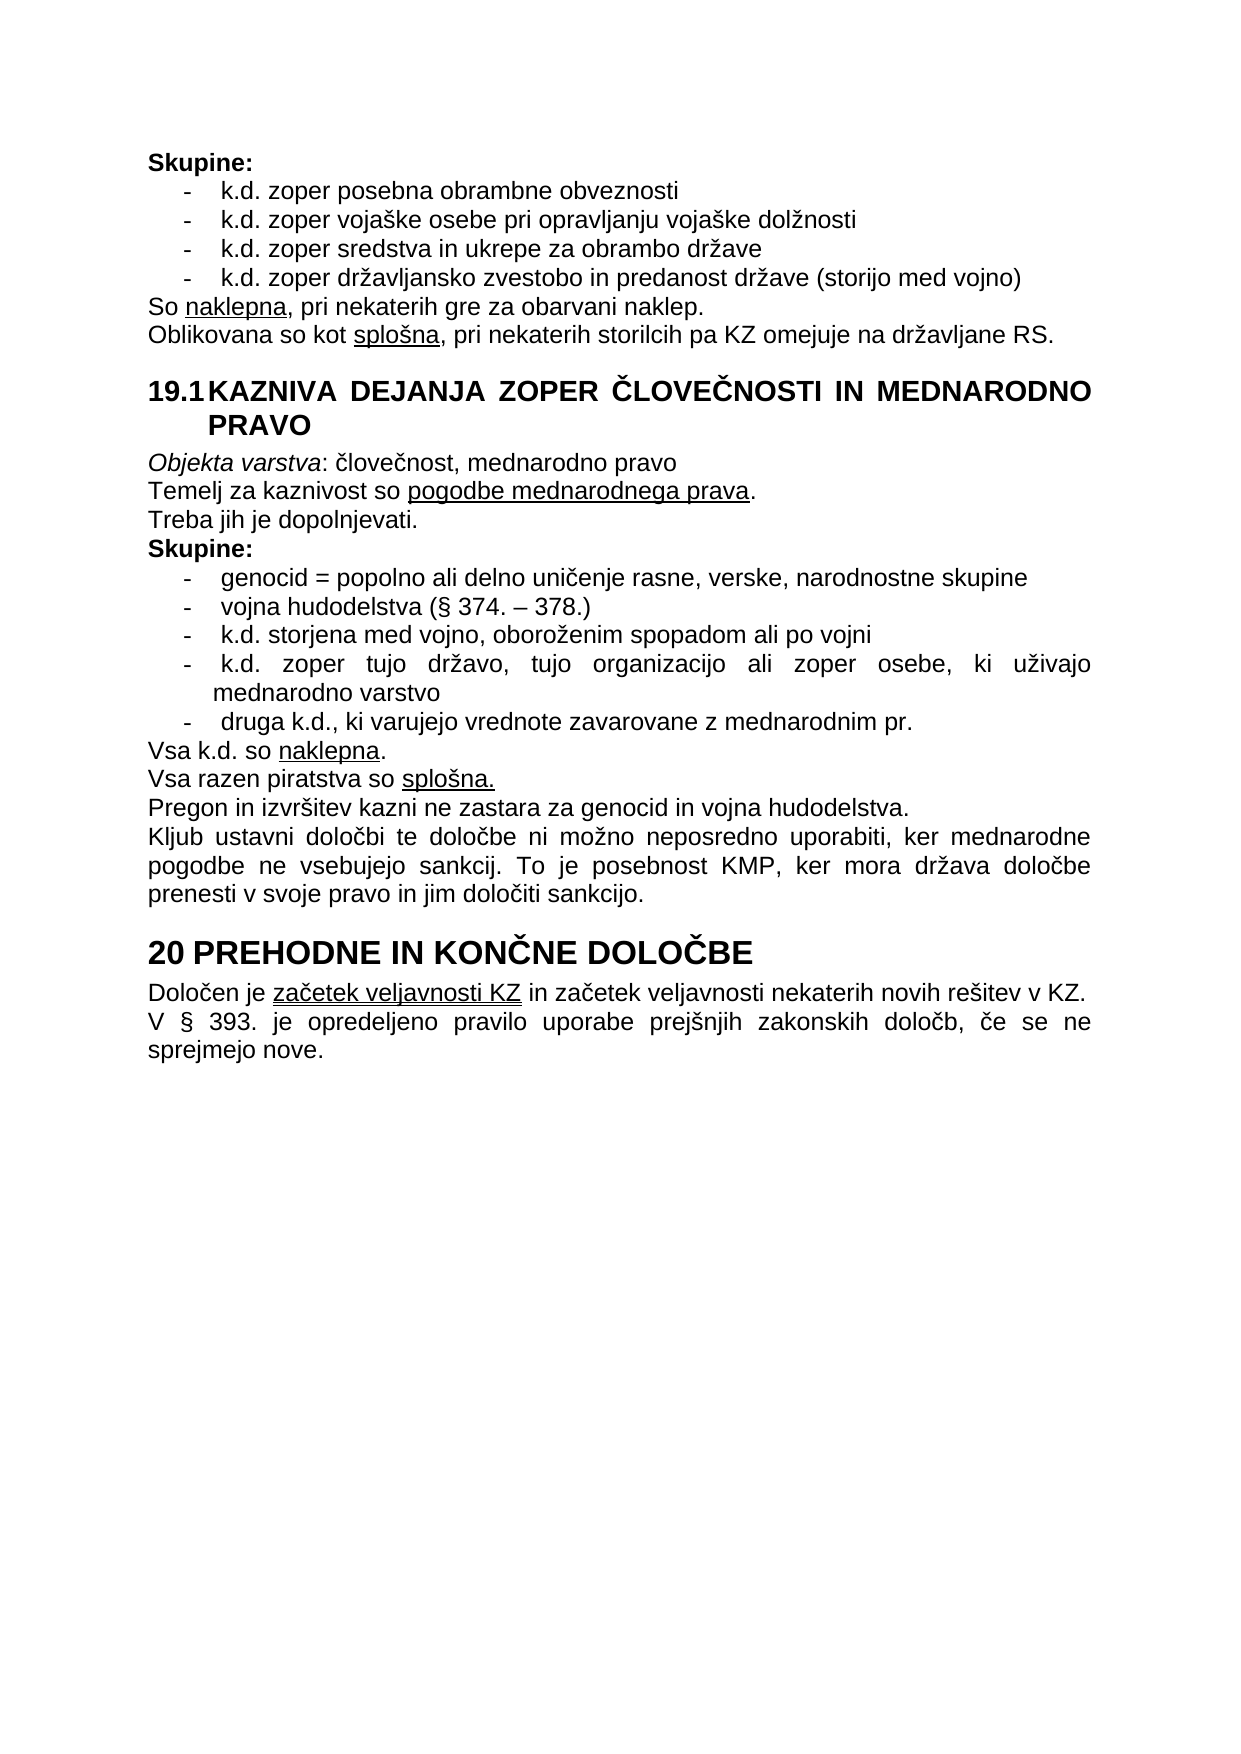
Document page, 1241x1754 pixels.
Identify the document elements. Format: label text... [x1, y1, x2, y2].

list k.d. zoper vojaške osebe pri opravljanju vojaške dolžnosti [183, 205, 1093, 234]
list genocid = popolno ali delno uničenje rasne, verske, narodnostne skupine [183, 563, 1093, 591]
list druga k.d., ki varujejo vrednote zavarovane z mednarodnim pr. [183, 707, 1093, 736]
text Treba jih je dopolnjevati. [148, 505, 1093, 534]
text Temelj za kaznivost so pogodbe mednarodnega prava. [148, 476, 1093, 505]
text Objekta varstva: človečnost, mednarodno pravo [148, 448, 1093, 476]
list k.d. storjena med vojno, oboroženim spopadom ali po vojni [183, 620, 1093, 649]
list k.d. zoper tujo državo, tujo organizacijo ali zoper osebe, ki uživajo mednarodno varstvo [183, 649, 1093, 707]
list k.d. zoper državljansko zvestobo in predanost države (storijo med vojno) [183, 263, 1093, 292]
list vojna hudodelstva (§ 374. – 378.) [183, 591, 1093, 620]
list k.d. zoper sredstva in ukrepe za obrambo države [183, 234, 1093, 263]
text So naklepna, pri nekaterih gre za obarvani naklep. [148, 292, 1093, 321]
list k.d. zoper posebna obrambne obveznosti [183, 176, 1093, 205]
text V § 393. je opredeljeno pravilo uporabe prejšnjih zakonskih določb, če se ne sprejmejo nove. [148, 1007, 1093, 1064]
text Pregon in izvršitev kazni ne zastara za genocid in vojna hudodelstva. [148, 793, 1093, 822]
text Skupine: [148, 534, 1093, 563]
text Določen je začetek veljavnosti KZ in začetek veljavnosti nekaterih novih rešitev v KZ. [148, 978, 1093, 1007]
text Skupine: [148, 148, 1093, 176]
subtitle KAZNIVA DEJANJA ZOPER ČLOVEČNOSTI IN MEDNARODNO PRAVO [148, 374, 1093, 441]
subtitle PREHODNE IN KONČNE DOLOČBE [148, 933, 1093, 972]
text Vsa k.d. so naklepna. [148, 736, 1093, 764]
text Vsa razen piratstva so splošna. [148, 764, 1093, 793]
text Oblikovana so kot splošna, pri nekaterih storilcih pa KZ omejuje na državljane RS. [148, 321, 1093, 349]
text Kljub ustavni določbi te določbe ni možno neposredno uporabiti, ker mednarodne pogodbe ne vsebujejo sankcij. To je posebnost KMP, ker mora država določbe prenesti v svoje pravo in jim določiti sankcijo. [148, 822, 1093, 908]
